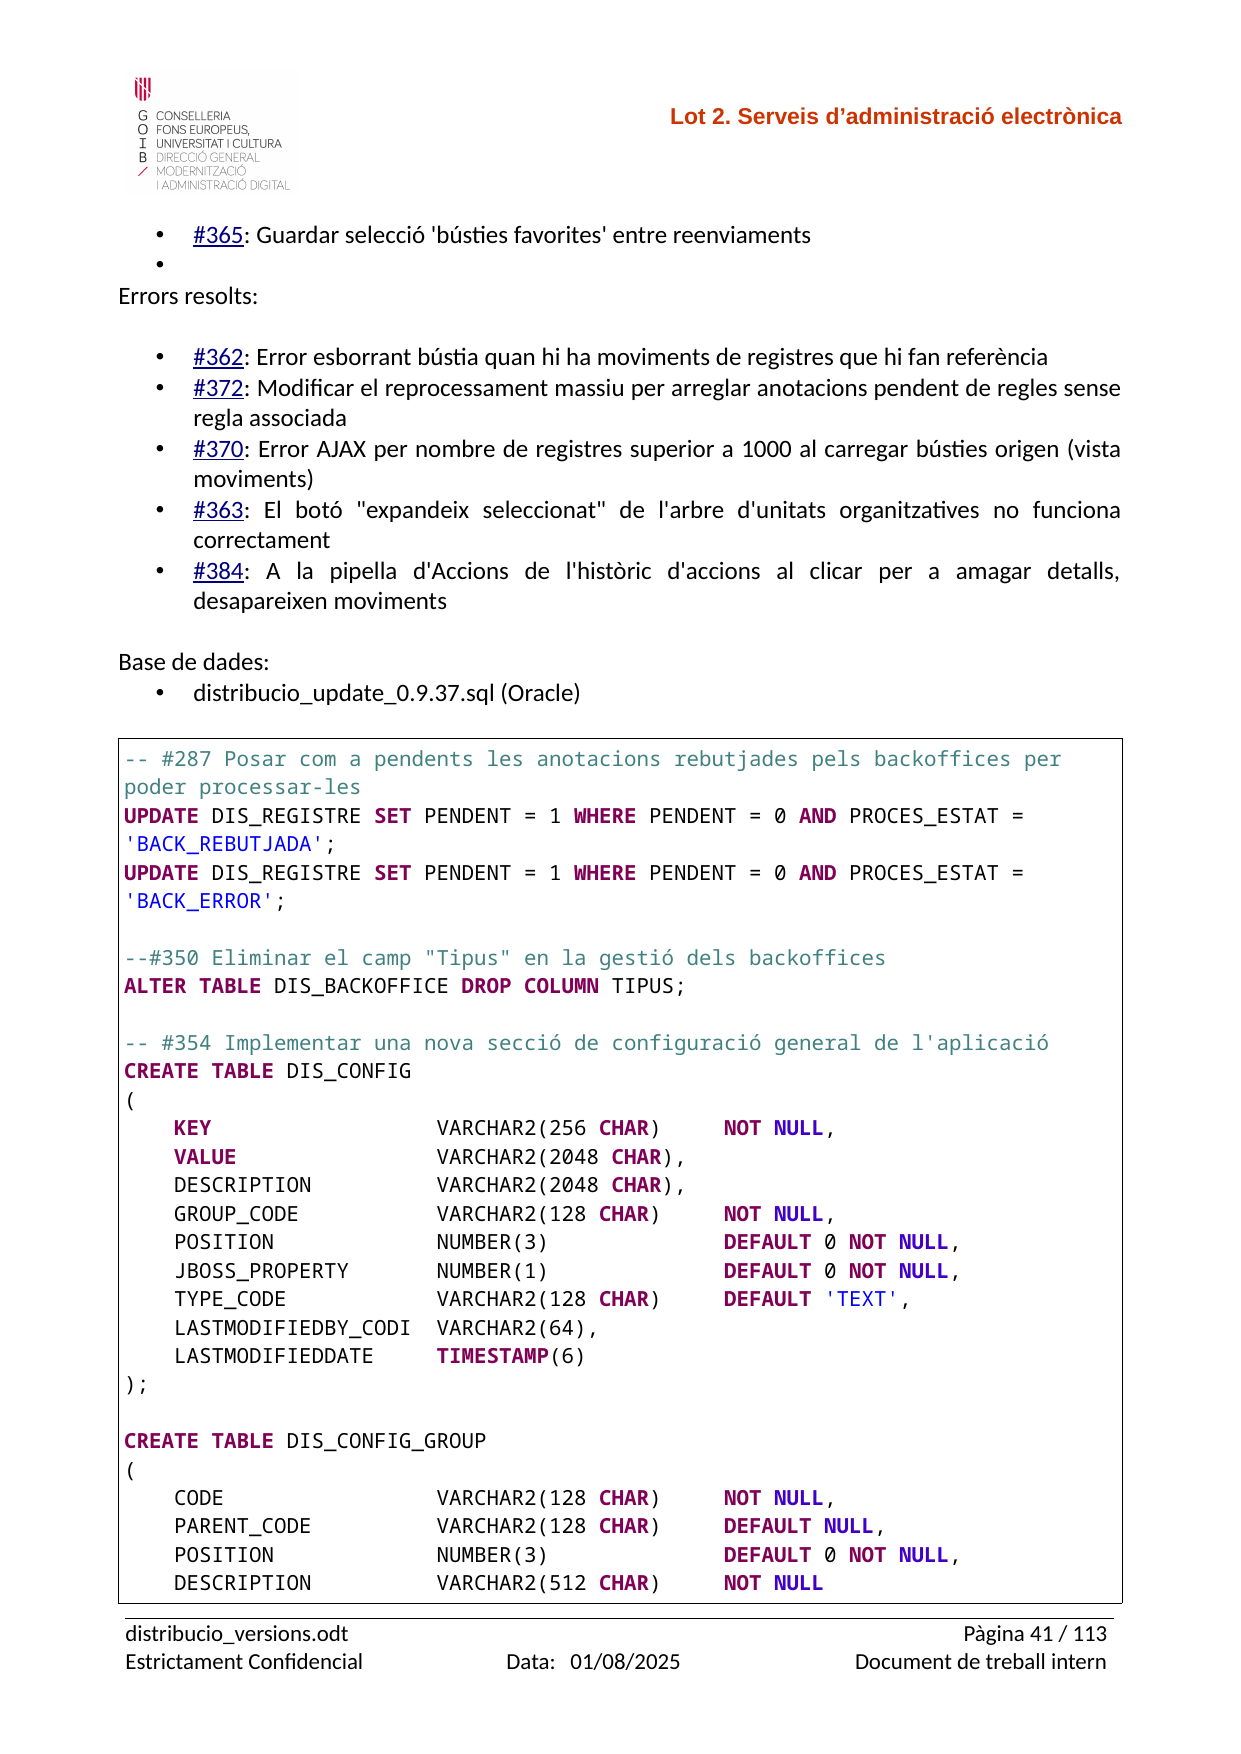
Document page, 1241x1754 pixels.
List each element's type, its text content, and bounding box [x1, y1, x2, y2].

list #363: El botó "expandeix seleccionat" de l'arbre d'unitats organitzatives no funciona correctament [156, 494, 1122, 555]
list #370: Error AJAX per nombre de registres superior a 1000 al carregar bústies origen (vista moviments) [156, 433, 1122, 494]
list #362: Error esborrant bústia quan hi ha moviments de registres que hi fan referència [156, 341, 1122, 372]
list #365: Guardar selecció 'bústies favorites' entre reenviaments [156, 219, 1122, 250]
table_header -- #287 Posar com a pendents les anotacions rebutjades pels backoffices per poder processar-les UPDATE DIS_REGISTRE SET PENDENT = 1 WHERE PENDENT = 0 AND PROCES_ESTAT = 'BACK_REBUTJADA'; UPDATE DIS_REGISTRE SET PENDENT = 1 WHERE PENDENT = 0 AND PROCES_ESTAT = 'BACK_ERROR'; --#350 Eliminar el camp "Tipus" en la gestió dels backoffices ALTER TABLE DIS_BACKOFFICE DROP COLUMN TIPUS; -- #354 Implementar una nova secció de configuració general de l'aplicació CREATE TABLE DIS_CONFIG ( KEY VARCHAR2(256 CHAR) NOT NULL, VALUE VARCHAR2(2048 CHAR), DESCRIPTION VARCHAR2(2048 CHAR), GROUP_CODE VARCHAR2(128 CHAR) NOT NULL, POSITION NUMBER(3) DEFAULT 0 NOT NULL, JBOSS_PROPERTY NUMBER(1) DEFAULT 0 NOT NULL, TYPE_CODE VARCHAR2(128 CHAR) DEFAULT 'TEXT', LASTMODIFIEDBY_CODI VARCHAR2(64), LASTMODIFIEDDATE TIMESTAMP(6) ); CREATE TABLE DIS_CONFIG_GROUP ( CODE VARCHAR2(128 CHAR) NOT NULL, PARENT_CODE VARCHAR2(128 CHAR) DEFAULT NULL, POSITION NUMBER(3) DEFAULT 0 NOT NULL, DESCRIPTION VARCHAR2(512 CHAR) NOT NULL [119, 739, 1122, 1603]
list distribucio_update_0.9.37.sql (Oracle) [156, 677, 1122, 707]
list #372: Modificar el reprocessament massiu per arreglar anotacions pendent de regles sense regla associada [156, 372, 1122, 433]
text Errors resolts: [118, 280, 1122, 311]
picture [126, 70, 299, 197]
text Base de dades: [118, 646, 1122, 677]
list #384: A la pipella d'Accions de l'històric d'accions al clicar per a amagar detalls, desapareixen moviments [156, 555, 1122, 616]
